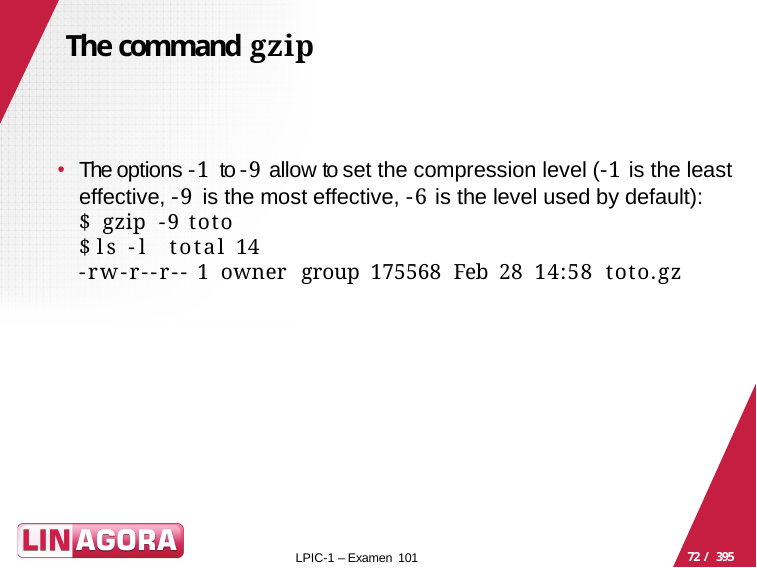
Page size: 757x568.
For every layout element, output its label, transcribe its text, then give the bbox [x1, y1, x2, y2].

text_box The options -1 to -9 allow to set the compression level (-1 is the least effective, -9 is the most effective, -6 is the level used by default): $ gzip -9 toto $ ls -l total 14 -rw-r--r-- 1 owner group 175568 Feb 28 14:58 toto.gz [55, 155, 736, 546]
text_box LPIC-1 – Examen 101 [293, 549, 420, 568]
text_box <numéro> / 395 [683, 549, 747, 568]
text_box [17, 520, 184, 562]
text_box The command gzip [63, 26, 697, 122]
picture [0, 0, 352, 352]
